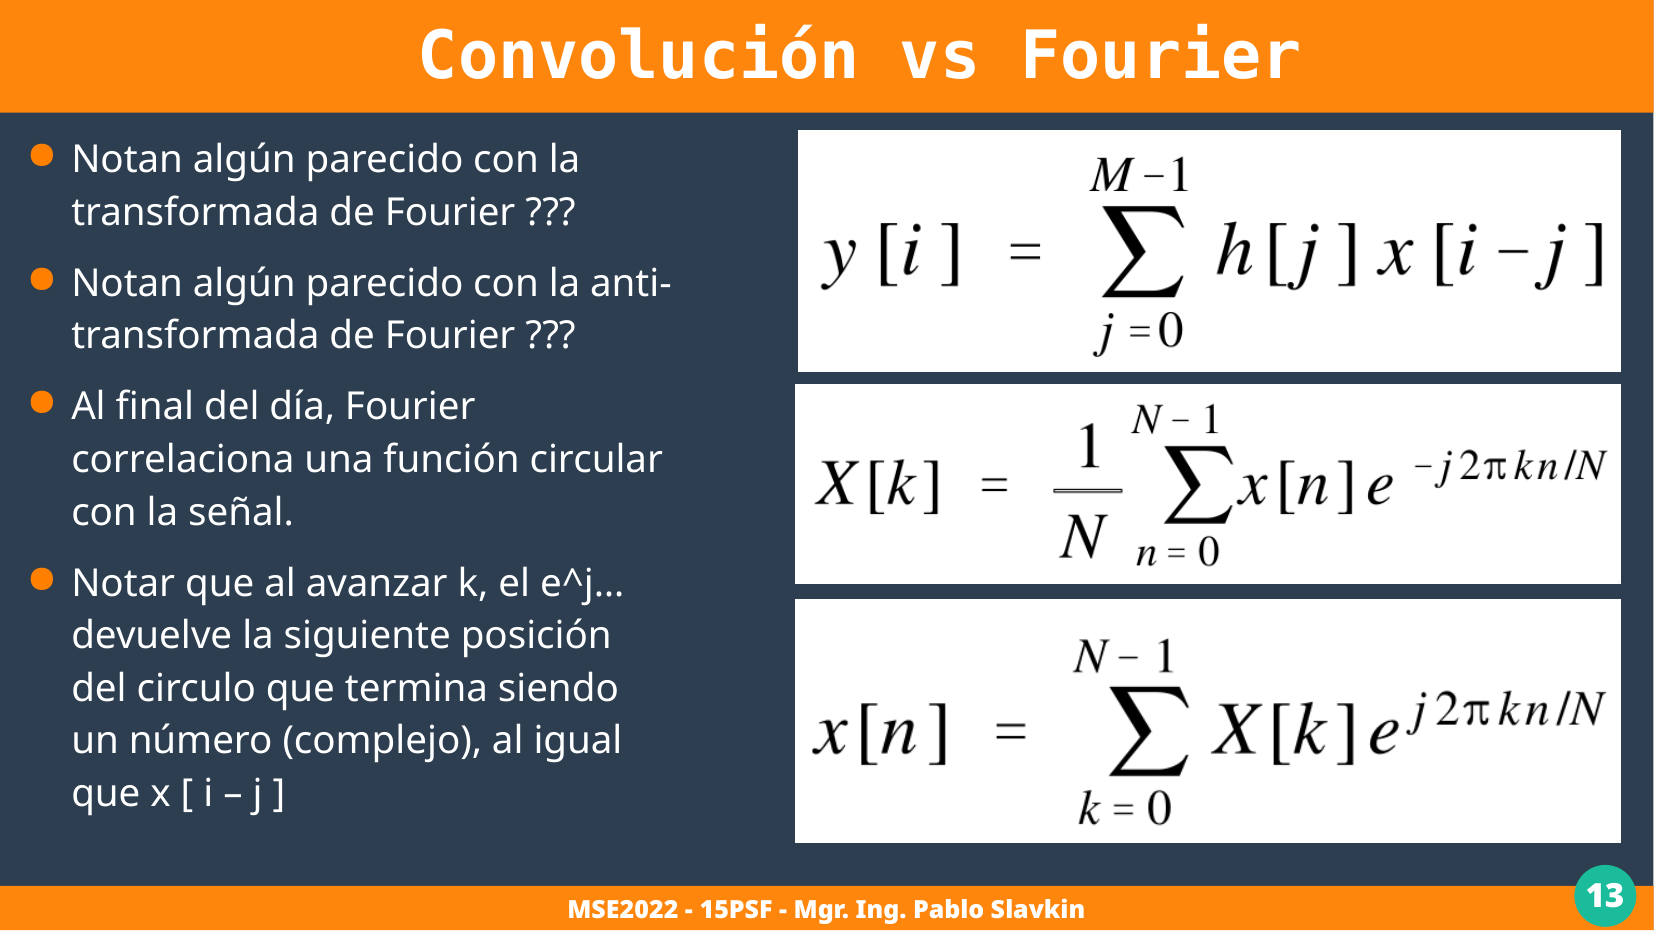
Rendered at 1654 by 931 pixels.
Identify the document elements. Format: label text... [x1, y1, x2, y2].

picture [795, 599, 1621, 843]
list Notan algún parecido con la transformada de Fourier ??? Notan algún parecido con la anti-transformada de Fourier ??? Al final del día, Fourier correlaciona una función circular con la señal. Notar que al avanzar k, el e^j… devuelve la siguiente posición del circulo que termina siendo un número (complejo), al igual que x [ i – j ] [11, 131, 676, 826]
title Convolución vs Fourier [417, 16, 1351, 113]
picture [795, 384, 1621, 584]
picture [798, 130, 1621, 372]
